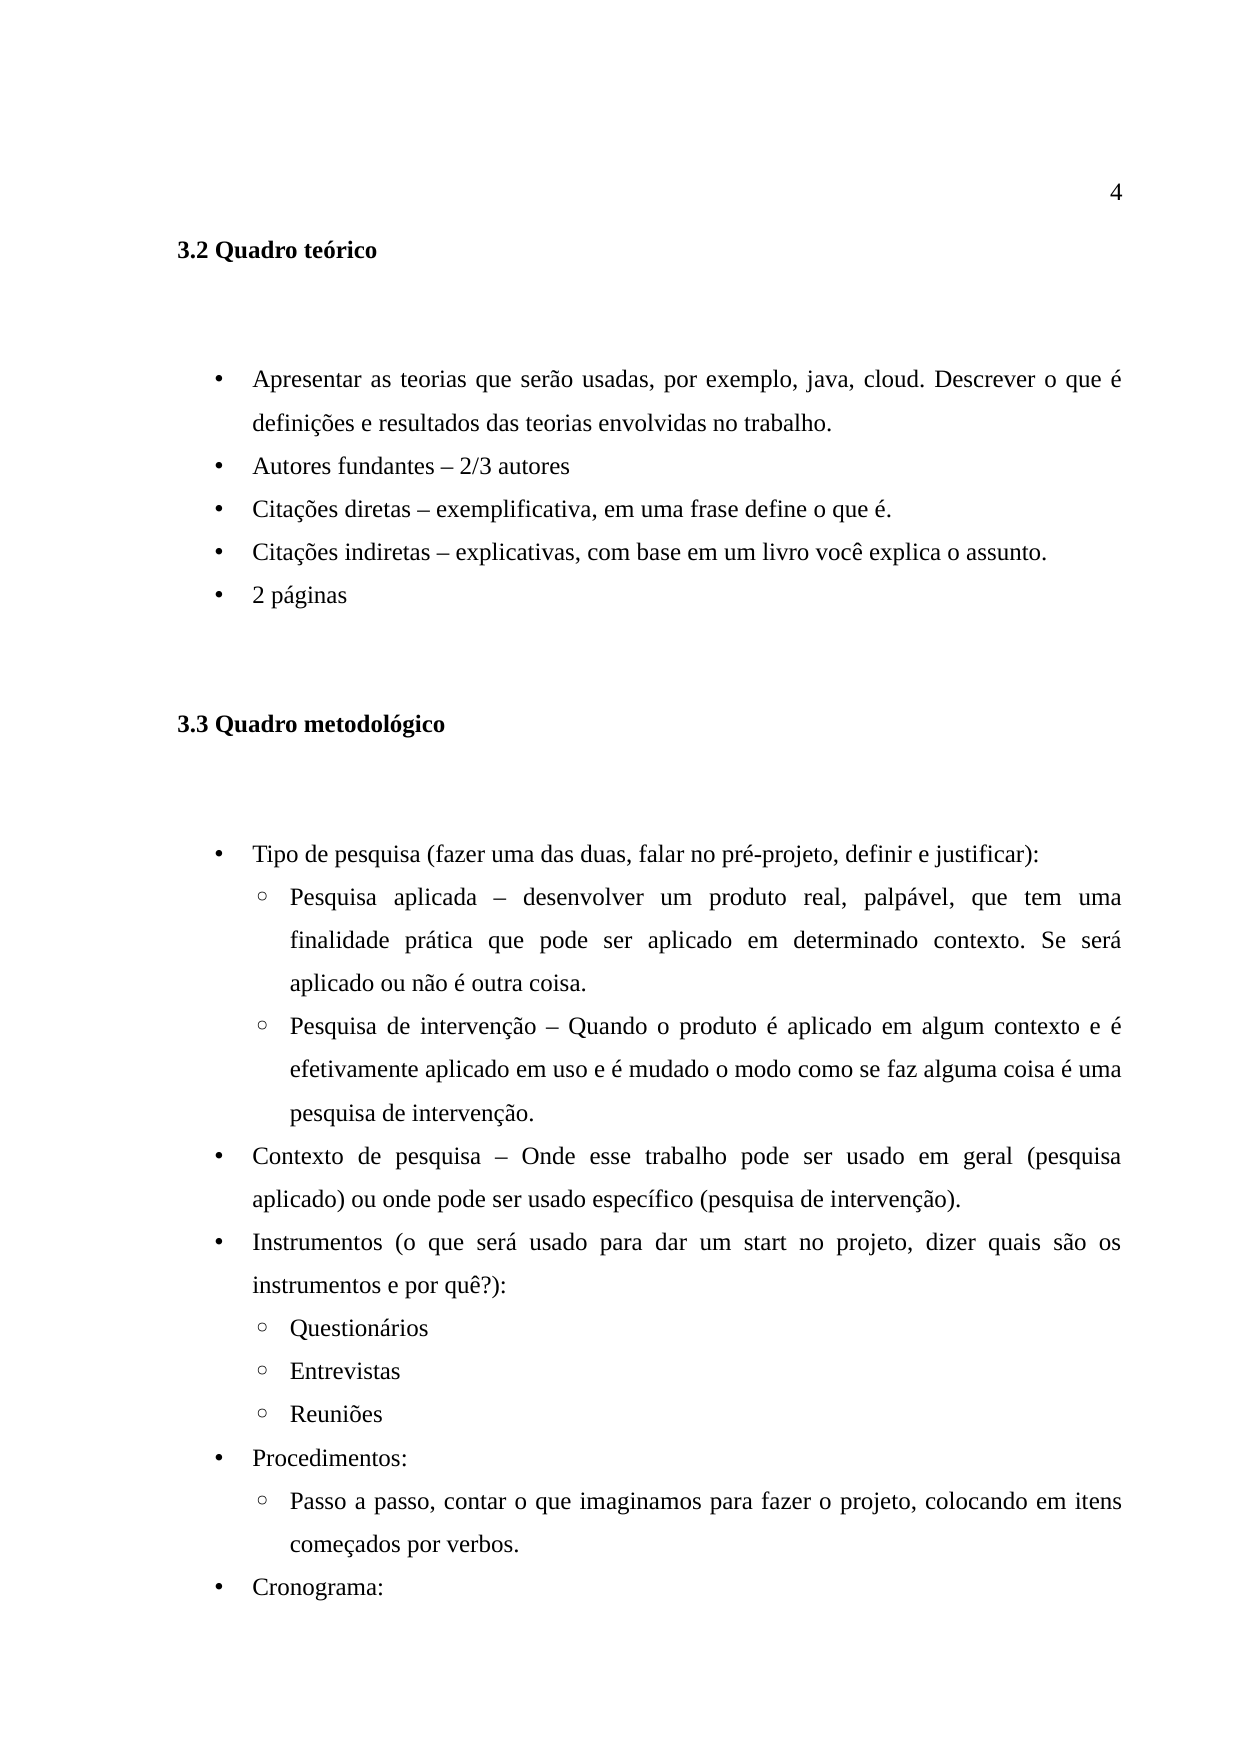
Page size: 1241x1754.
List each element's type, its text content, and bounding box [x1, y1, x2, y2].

list Autores fundantes – 2/3 autores [214, 451, 1122, 479]
list Pesquisa de intervenção – Quando o produto é aplicado em algum contexto e é efetivamente aplicado em uso e é mudado o modo como se faz alguma coisa é uma pesquisa de intervenção. [252, 1011, 1122, 1126]
subtitle 3.3 Quadro metodológico [177, 709, 1122, 738]
list Questionários [252, 1313, 1122, 1342]
list Pesquisa aplicada – desenvolver um produto real, palpável, que tem uma finalidade prática que pode ser aplicado em determinado contexto. Se será aplicado ou não é outra coisa. [252, 882, 1122, 997]
list Apresentar as teorias que serão usadas, por exemplo, java, cloud. Descrever o que é definições e resultados das teorias envolvidas no trabalho. [214, 364, 1122, 436]
list Tipo de pesquisa (fazer uma das duas, falar no pré-projeto, definir e justificar): [214, 839, 1122, 868]
list Cronograma: [214, 1572, 1122, 1601]
list Procedimentos: [214, 1443, 1122, 1471]
list Contexto de pesquisa – Onde esse trabalho pode ser usado em geral (pesquisa aplicado) ou onde pode ser usado específico (pesquisa de intervenção). [214, 1141, 1122, 1213]
list Reuniões [252, 1399, 1122, 1428]
list Citações diretas – exemplificativa, em uma frase define o que é. [214, 494, 1122, 523]
list 2 páginas [214, 580, 1122, 609]
list Passo a passo, contar o que imaginamos para fazer o projeto, colocando em itens começados por verbos. [252, 1486, 1122, 1558]
list Instrumentos (o que será usado para dar um start no projeto, dizer quais são os instrumentos e por quê?): [214, 1227, 1122, 1299]
list Citações indiretas – explicativas, com base em um livro você explica o assunto. [214, 537, 1122, 566]
subtitle 3.2 Quadro teórico [177, 235, 1122, 264]
list Entrevistas [252, 1356, 1122, 1385]
